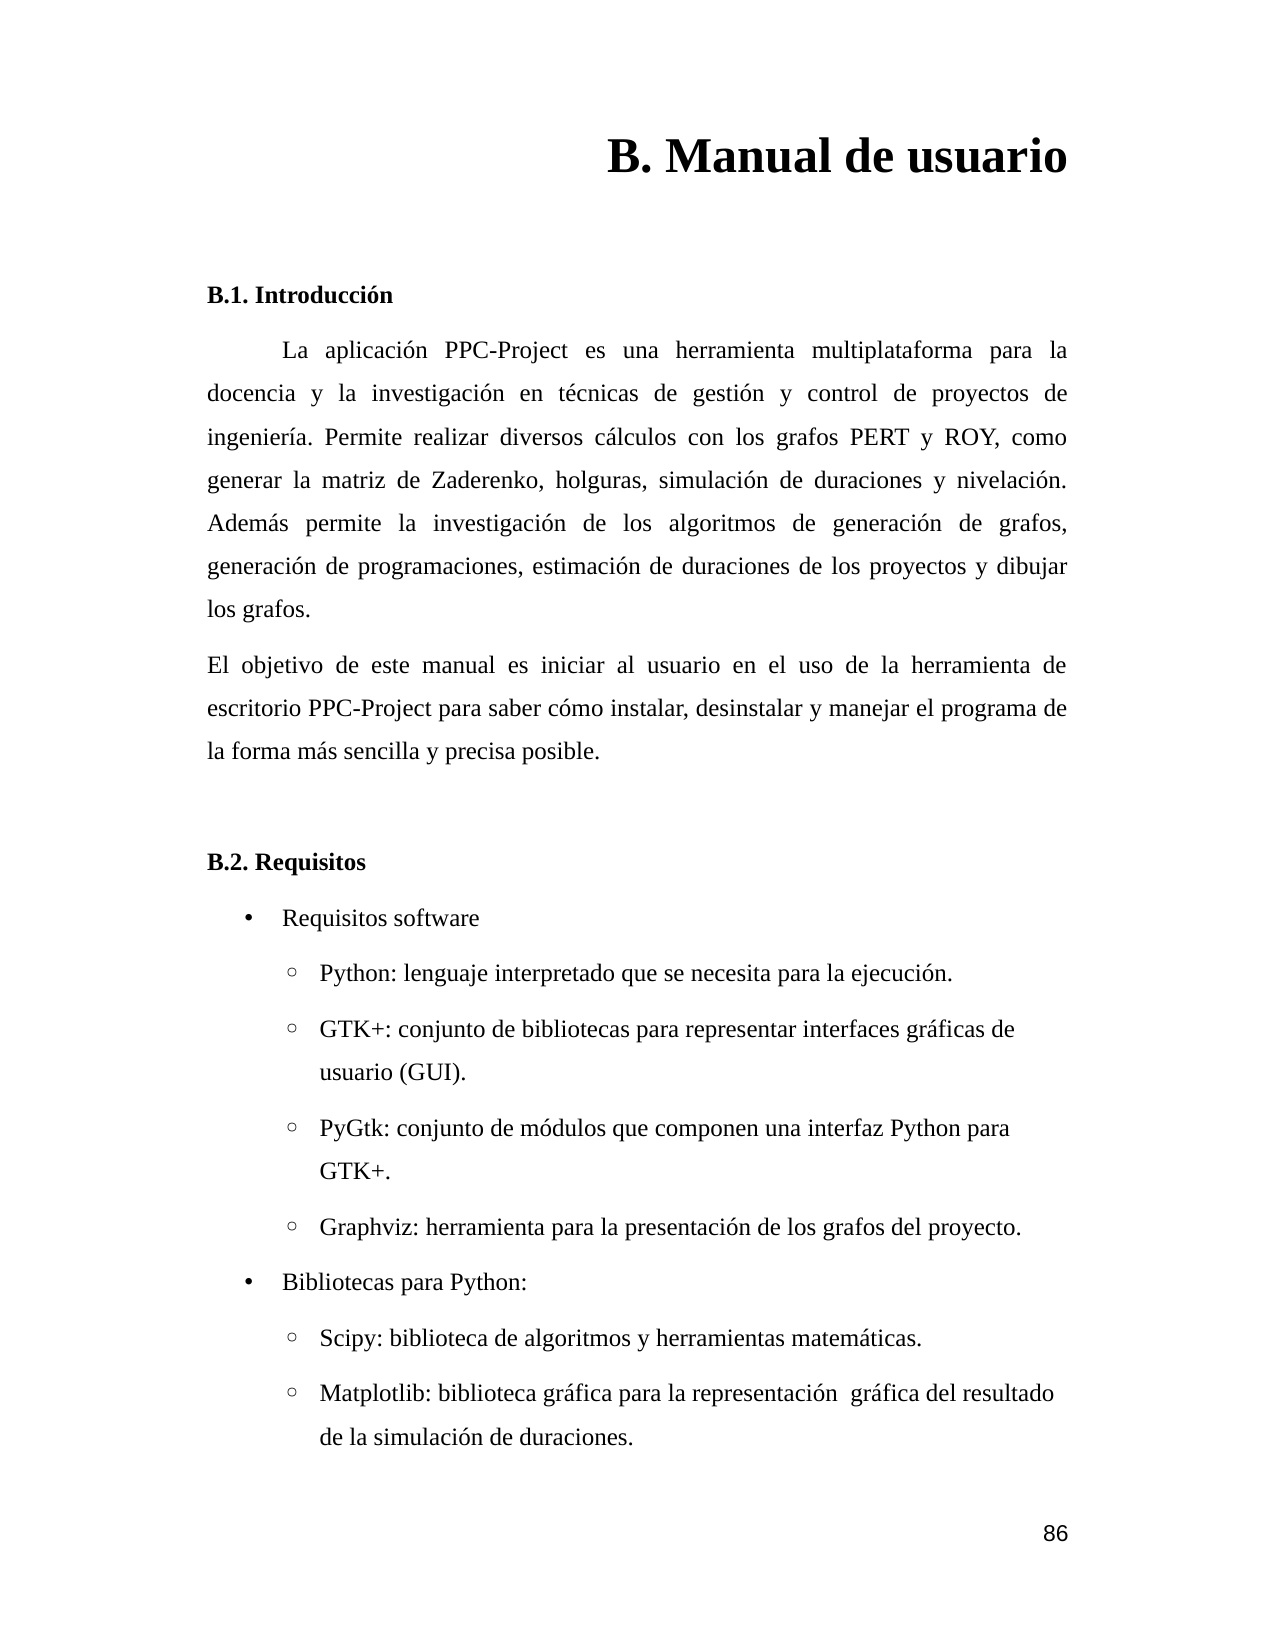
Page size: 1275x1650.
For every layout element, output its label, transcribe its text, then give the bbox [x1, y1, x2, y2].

list Requisitos software [244, 903, 1068, 932]
text El objetivo de este manual es iniciar al usuario en el uso de la herramienta de escritorio PPC-Project para saber cómo instalar, desinstalar y manejar el programa de la forma más sencilla y precisa posible. [207, 650, 1068, 765]
text B.1. Introducción [207, 280, 1068, 308]
list Scipy: biblioteca de algoritmos y herramientas matemáticas. [282, 1323, 1068, 1352]
text B. Manual de usuario [207, 125, 1068, 183]
list Python: lenguaje interpretado que se necesita para la ejecución. [282, 958, 1068, 987]
list Graphviz: herramienta para la presentación de los grafos del proyecto. [282, 1212, 1068, 1240]
text La aplicación PPC-Project es una herramienta multiplataforma para la docencia y la investigación en técnicas de gestión y control de proyectos de ingeniería. Permite realizar diversos cálculos con los grafos PERT y ROY, como generar la matriz de Zaderenko, holguras, simulación de duraciones y nivelación. Además permite la investigación de los algoritmos de generación de grafos, generación de programaciones, estimación de duraciones de los proyectos y dibujar los grafos. [207, 335, 1068, 623]
list Matplotlib: biblioteca gráfica para la representación gráfica del resultado de la simulación de duraciones. [282, 1378, 1068, 1450]
list PyGtk: conjunto de módulos que componen una interfaz Python para GTK+. [282, 1113, 1068, 1185]
list GTK+: conjunto de bibliotecas para representar interfaces gráficas de usuario (GUI). [282, 1014, 1068, 1086]
text B.2. Requisitos [207, 847, 1068, 876]
list Bibliotecas para Python: [244, 1267, 1068, 1296]
